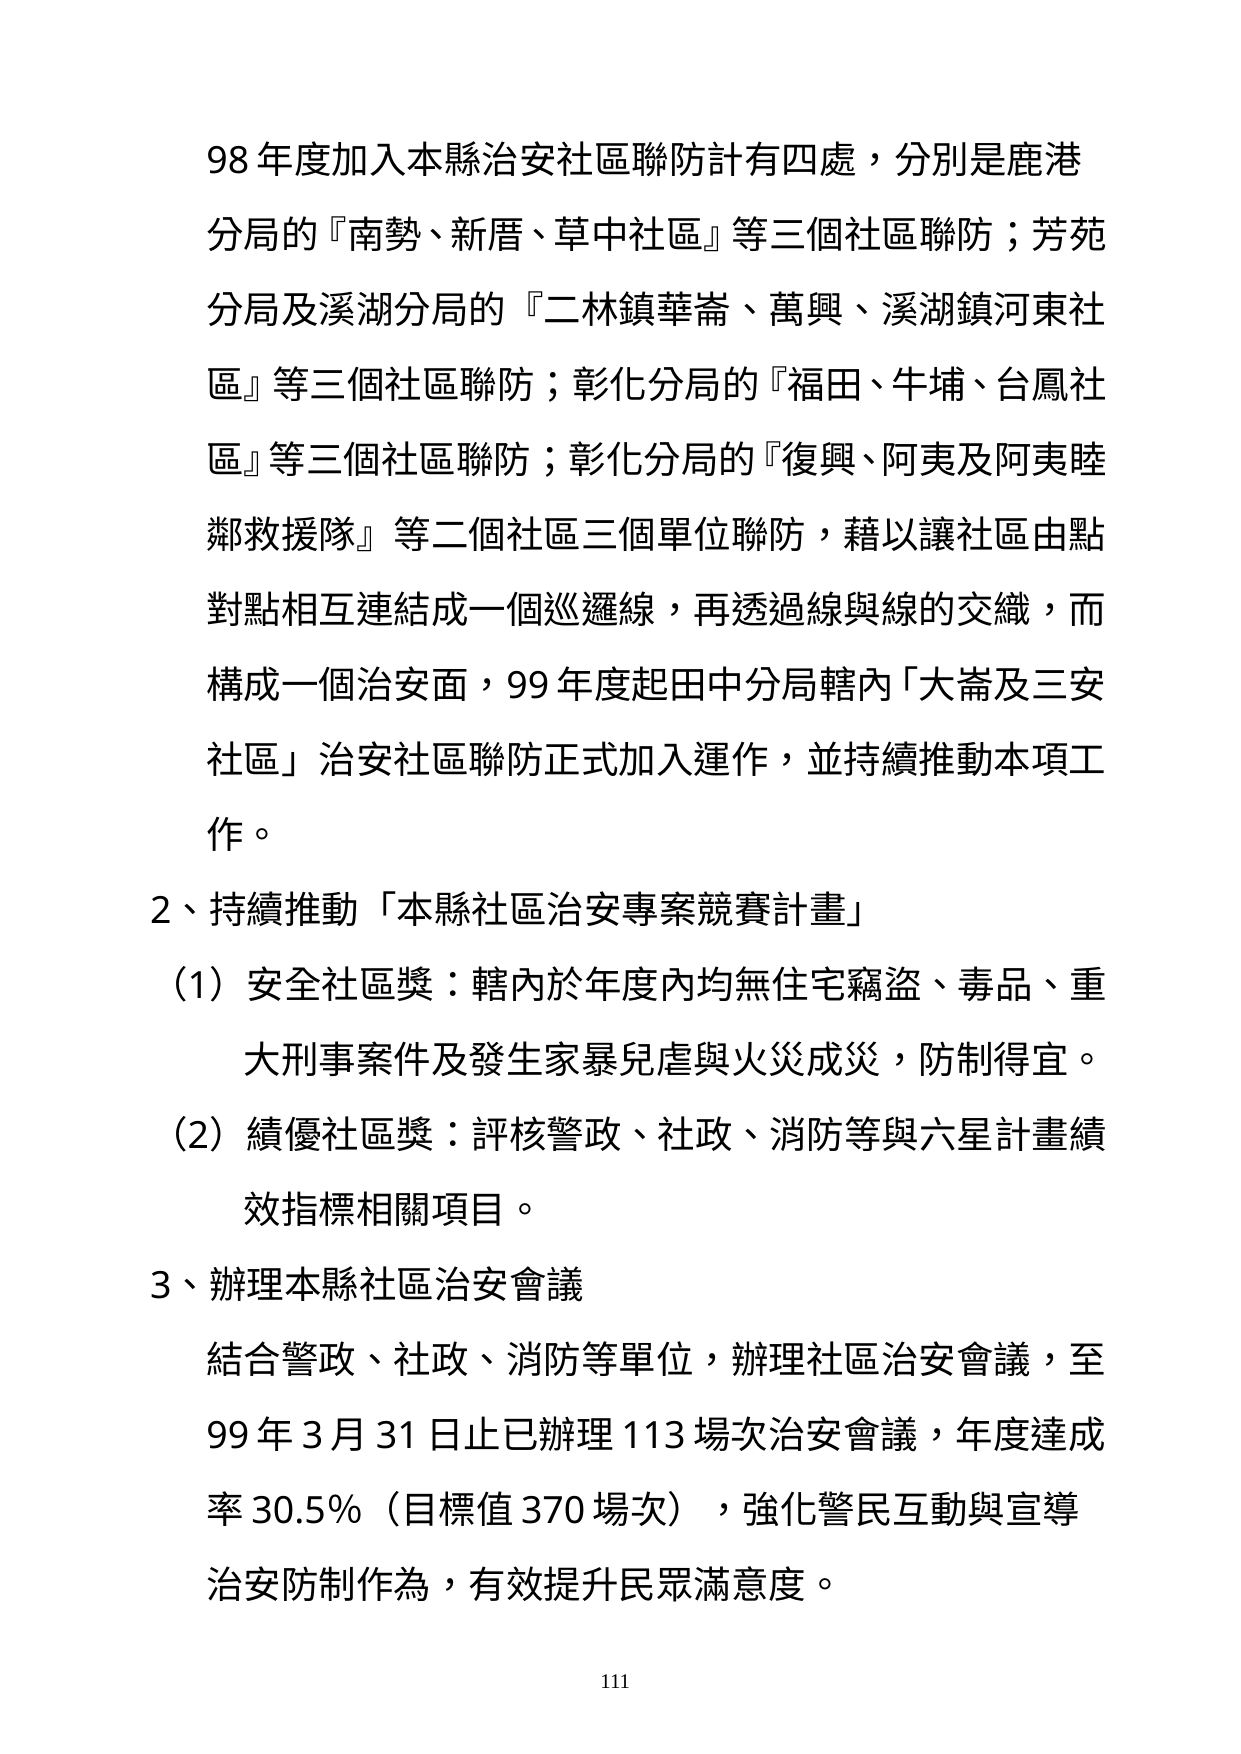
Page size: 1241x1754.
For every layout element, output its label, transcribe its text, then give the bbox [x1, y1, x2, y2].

text 3、辦理本縣社區治安會議 [150, 1245, 1106, 1320]
text （2）績優社區獎：評核警政、社政、消防等與六星計畫績效指標相關項目。 [150, 1095, 1106, 1245]
text 2、持續推動「本縣社區治安專案競賽計畫」 [150, 870, 1106, 945]
text （1）安全社區獎：轄內於年度內均無住宅竊盜、毒品、重大刑事案件及發生家暴兒虐與火災成災，防制得宜。 [150, 945, 1106, 1095]
text 98年度加入本縣治安社區聯防計有四處，分別是鹿港分局的『南勢、新厝、草中社區』等三個社區聯防；芳苑分局及溪湖分局的『二林鎮華崙、萬興、溪湖鎮河東社區』等三個社區聯防；彰化分局的『福田、牛埔、台鳳社區』等三個社區聯防；彰化分局的『復興、阿夷及阿夷睦鄰救援隊』等二個社區三個單位聯防，藉以讓社區由點對點相互連結成一個巡邏線，再透過線與線的交織，而構成一個治安面，99年度起田中分局轄內「大崙及三安社區」治安社區聯防正式加入運作，並持續推動本項工作。 [206, 120, 1106, 870]
text 結合警政、社政、消防等單位，辦理社區治安會議，至99年3月31日止已辦理113場次治安會議，年度達成率30.5％（目標值370場次），強化警民互動與宣導治安防制作為，有效提升民眾滿意度。 [206, 1320, 1106, 1620]
